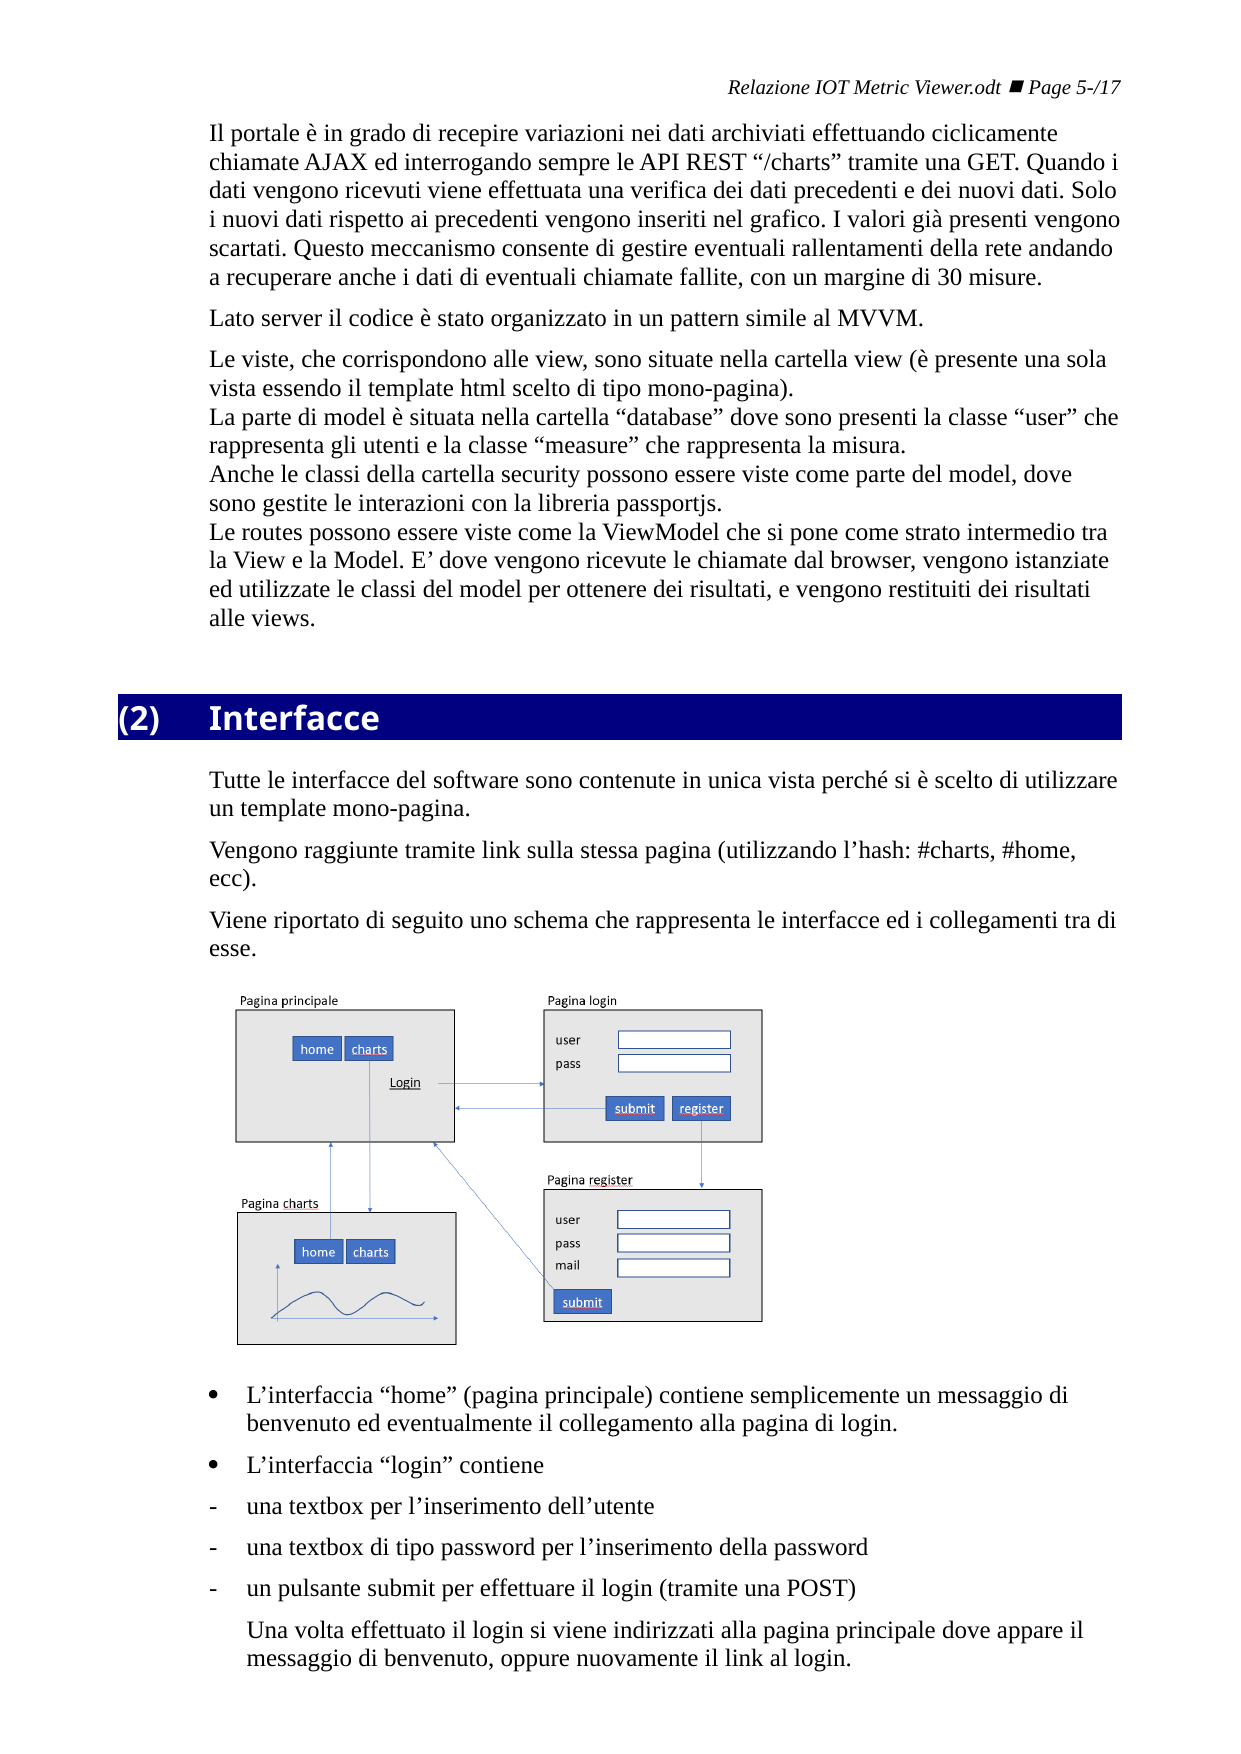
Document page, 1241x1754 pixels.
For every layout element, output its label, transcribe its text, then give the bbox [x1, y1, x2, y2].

text Il portale è in grado di recepire variazioni nei dati archiviati effettuando ciclicamente chiamate AJAX ed interrogando sempre le API REST “/charts” tramite una GET. Quando i dati vengono ricevuti viene effettuata una verifica dei dati precedenti e dei nuovi dati. Solo i nuovi dati rispetto ai precedenti vengono inseriti nel grafico. I valori già presenti vengono scartati. Questo meccanismo consente di gestire eventuali rallentamenti della rete andando a recuperare anche i dati di eventuali chiamate fallite, con un margine di 30 misure. [209, 118, 1122, 291]
list una textbox per l’inserimento dell’utente [209, 1491, 1122, 1520]
text Lato server il codice è stato organizzato in un pattern simile al MVVM. [209, 303, 1122, 332]
text Tutte le interfacce del software sono contenute in unica vista perché si è scelto di utilizzare un template mono-pagina. [209, 765, 1122, 822]
text Una volta effettuato il login si viene indirizzati alla pagina principale dove appare il messaggio di benvenuto, oppure nuovamente il link al login. [246, 1615, 1122, 1672]
subtitle Interfacce [118, 694, 1122, 740]
text Le viste, che corrispondono alle view, sono situate nella cartella view (è presente una sola vista essendo il template html scelto di tipo mono-pagina). La parte di model è situata nella cartella “database” dove sono presenti la classe “user” che rappresenta gli utenti e la classe “measure” che rappresenta la misura. Anche le classi della cartella security possono essere viste come parte del model, dove sono gestite le interazioni con la libreria passportjs. Le routes possono essere viste come la ViewModel che si pone come strato intermedio tra la View e la Model. E’ dove vengono ricevute le chiamate dal browser, vengono istanziate ed utilizzate le classi del model per ottenere dei risultati, e vengono restituiti dei risultati alle views. [209, 344, 1122, 632]
list L’interfaccia “home” (pagina principale) contiene semplicemente un messaggio di benvenuto ed eventualmente il collegamento alla pagina di login. [209, 1380, 1122, 1437]
text Viene riportato di seguito uno schema che rappresenta le interfacce ed i collegamenti tra di esse. [209, 905, 1122, 962]
list un pulsante submit per effettuare il login (tramite una POST) [209, 1573, 1122, 1602]
list una textbox di tipo password per l’inserimento della password [209, 1532, 1122, 1561]
text Vengono raggiunte tramite link sulla stessa pagina (utilizzando l’hash: #charts, #home, ecc). [209, 835, 1122, 892]
list L’interfaccia “login” contiene [209, 1450, 1122, 1478]
